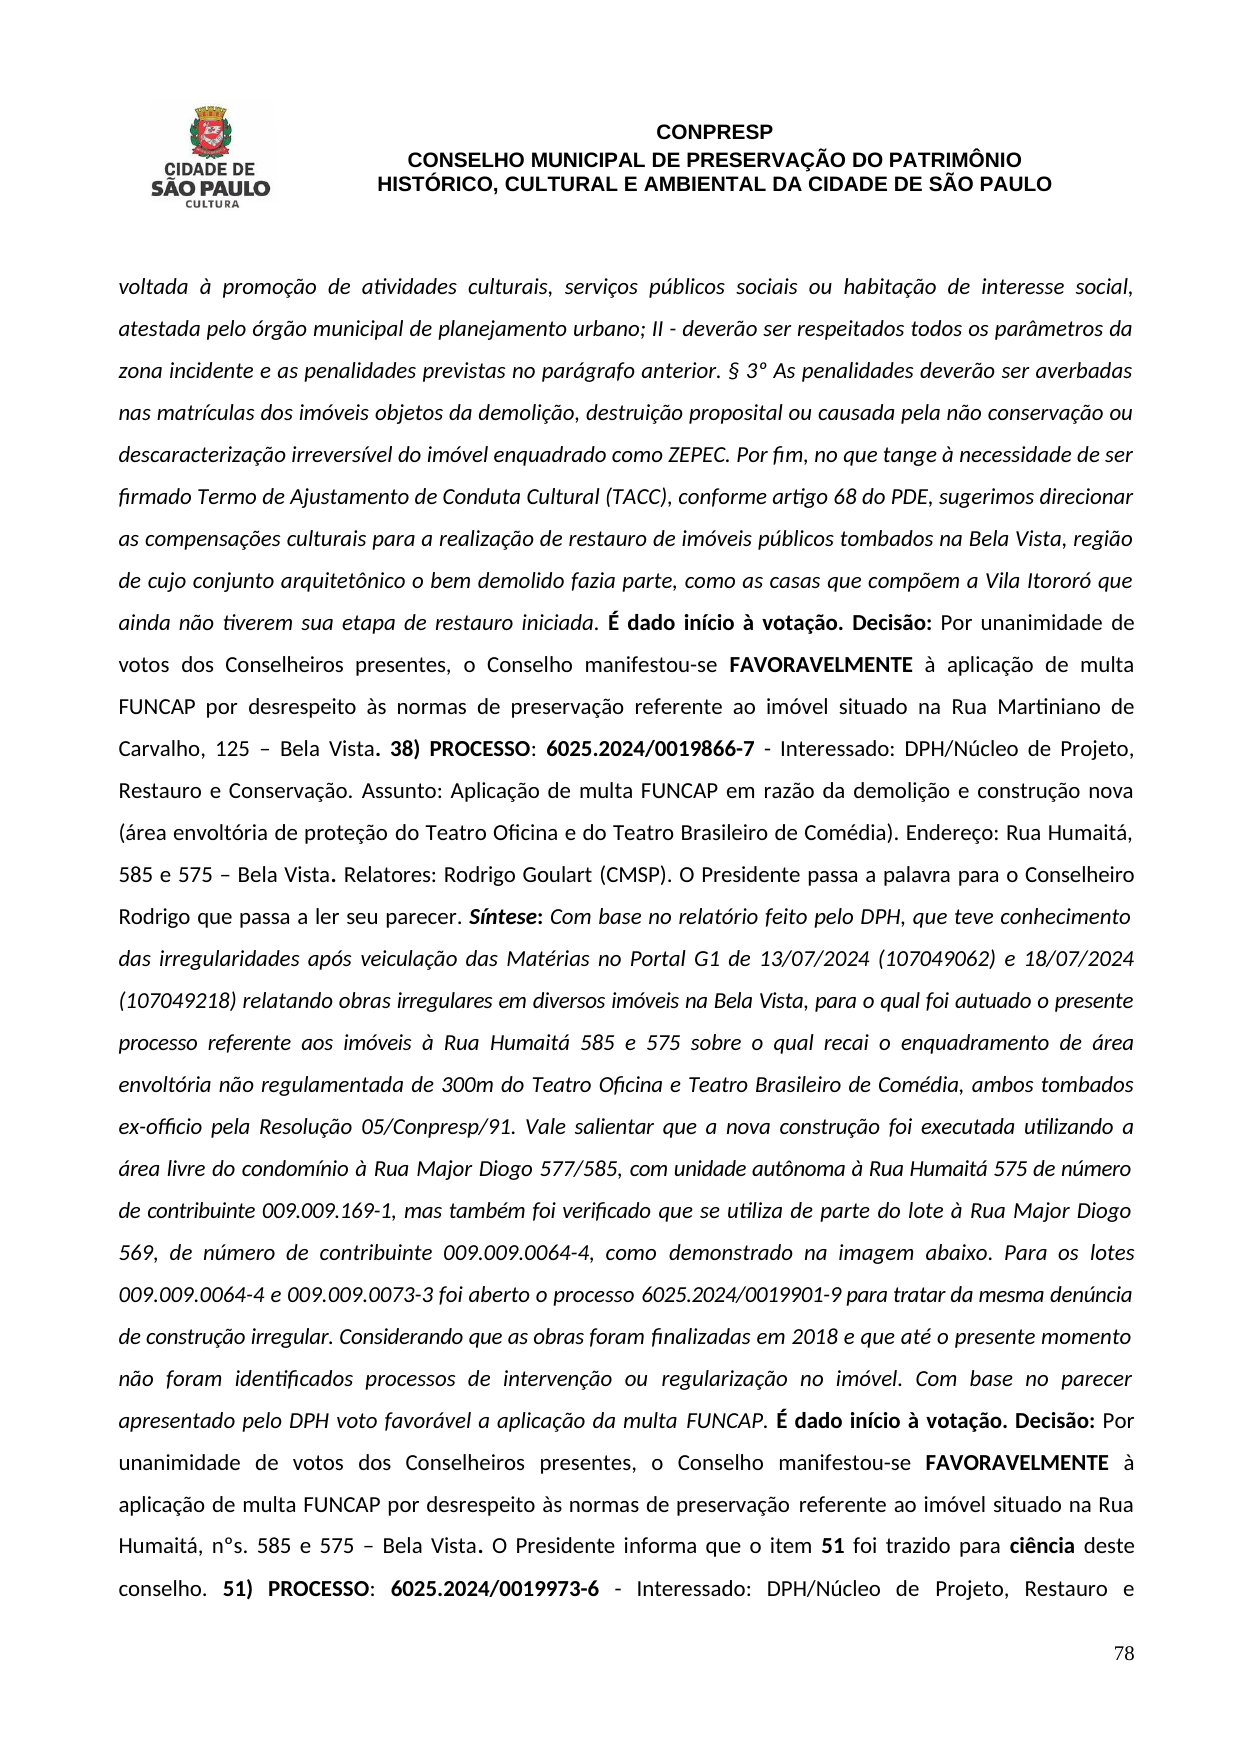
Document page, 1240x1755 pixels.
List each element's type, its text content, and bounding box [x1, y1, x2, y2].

text voltada à promoção de atividades culturais, serviços públicos sociais ou habitação de interesse social, atestada pelo órgão municipal de planejamento urbano; II - deverão ser respeitados todos os parâmetros da zona incidente e as penalidades previstas no parágrafo anterior. § 3º As penalidades deverão ser averbadas nas matrículas dos imóveis objetos da demolição, destruição proposital ou causada pela não conservação ou descaracterização irreversível do imóvel enquadrado como ZEPEC. Por ﬁm, no que tange à necessidade de ser ﬁrmado Termo de Ajustamento de Conduta Cultural (TACC), conforme artigo 68 do PDE, sugerimos direcionar as compensações culturais para a realização de restauro de imóveis públicos tombados na Bela Vista, região de cujo conjunto arquitetônico o bem demolido fazia parte, como as casas que compõem a Vila Itororó que ainda não tiverem sua etapa de restauro iniciada. É dado início à votação. Decisão: Por unanimidade de votos dos Conselheiros presentes, o Conselho manifestou-se FAVORAVELMENTE à aplicação de multa FUNCAP por desrespeito às normas de preservação referente ao imóvel situado na Rua Martiniano de Carvalho, 125 – Bela Vista. 38) PROCESSO: 6025.2024/0019866-7 - Interessado: DPH/Núcleo de Projeto, Restauro e Conservação. Assunto: Aplicação de multa FUNCAP em razão da demolição e construção nova (área envoltória de proteção do Teatro Oficina e do Teatro Brasileiro de Comédia). Endereço: Rua Humaitá, 585 e 575 – Bela Vista. Relatores: Rodrigo Goulart (CMSP). O Presidente passa a palavra para o Conselheiro Rodrigo que passa a ler seu parecer. Síntese: Com base no relatório feito pelo DPH, que teve conhecimento das irregularidades após veiculação das Matérias no Portal G1 de 13/07/2024 (107049062) e 18/07/2024 (107049218) relatando obras irregulares em diversos imóveis na Bela Vista, para o qual foi autuado o presente processo referente aos imóveis à Rua Humaitá 585 e 575 sobre o qual recai o enquadramento de área envoltória não regulamentada de 300m do Teatro Oﬁcina e Teatro Brasileiro de Comédia, ambos tombados ex-oﬃcio pela Resolução 05/Conpresp/91. Vale salientar que a nova construção foi executada utilizando a área livre do condomínio à Rua Major Diogo 577/585, com unidade autônoma à Rua Humaitá 575 de número de contribuinte 009.009.169-1, mas também foi veriﬁcado que se utiliza de parte do lote à Rua Major Diogo 569, de número de contribuinte 009.009.0064-4, como demonstrado na imagem abaixo. Para os lotes 009.009.0064-4 e 009.009.0073-3 foi aberto o processo 6025.2024/0019901-9 para tratar da mesma denúncia de construção irregular. Considerando que as obras foram ﬁnalizadas em 2018 e que até o presente momento não foram identiﬁcados processos de intervenção ou regularização no imóvel. Com base no parecer apresentado pelo DPH voto favorável a aplicação da multa FUNCAP. É dado início à votação. Decisão: Por unanimidade de votos dos Conselheiros presentes, o Conselho manifestou-se FAVORAVELMENTE à aplicação de multa FUNCAP por desrespeito às normas de preservação referente ao imóvel situado na Rua Humaitá, nºs. 585 e 575 – Bela Vista. O Presidente informa que o item 51 foi trazido para ciência deste conselho. 51) PROCESSO: 6025.2024/0019973-6 - Interessado: DPH/Núcleo de Projeto, Restauro e [118, 272, 1135, 1602]
